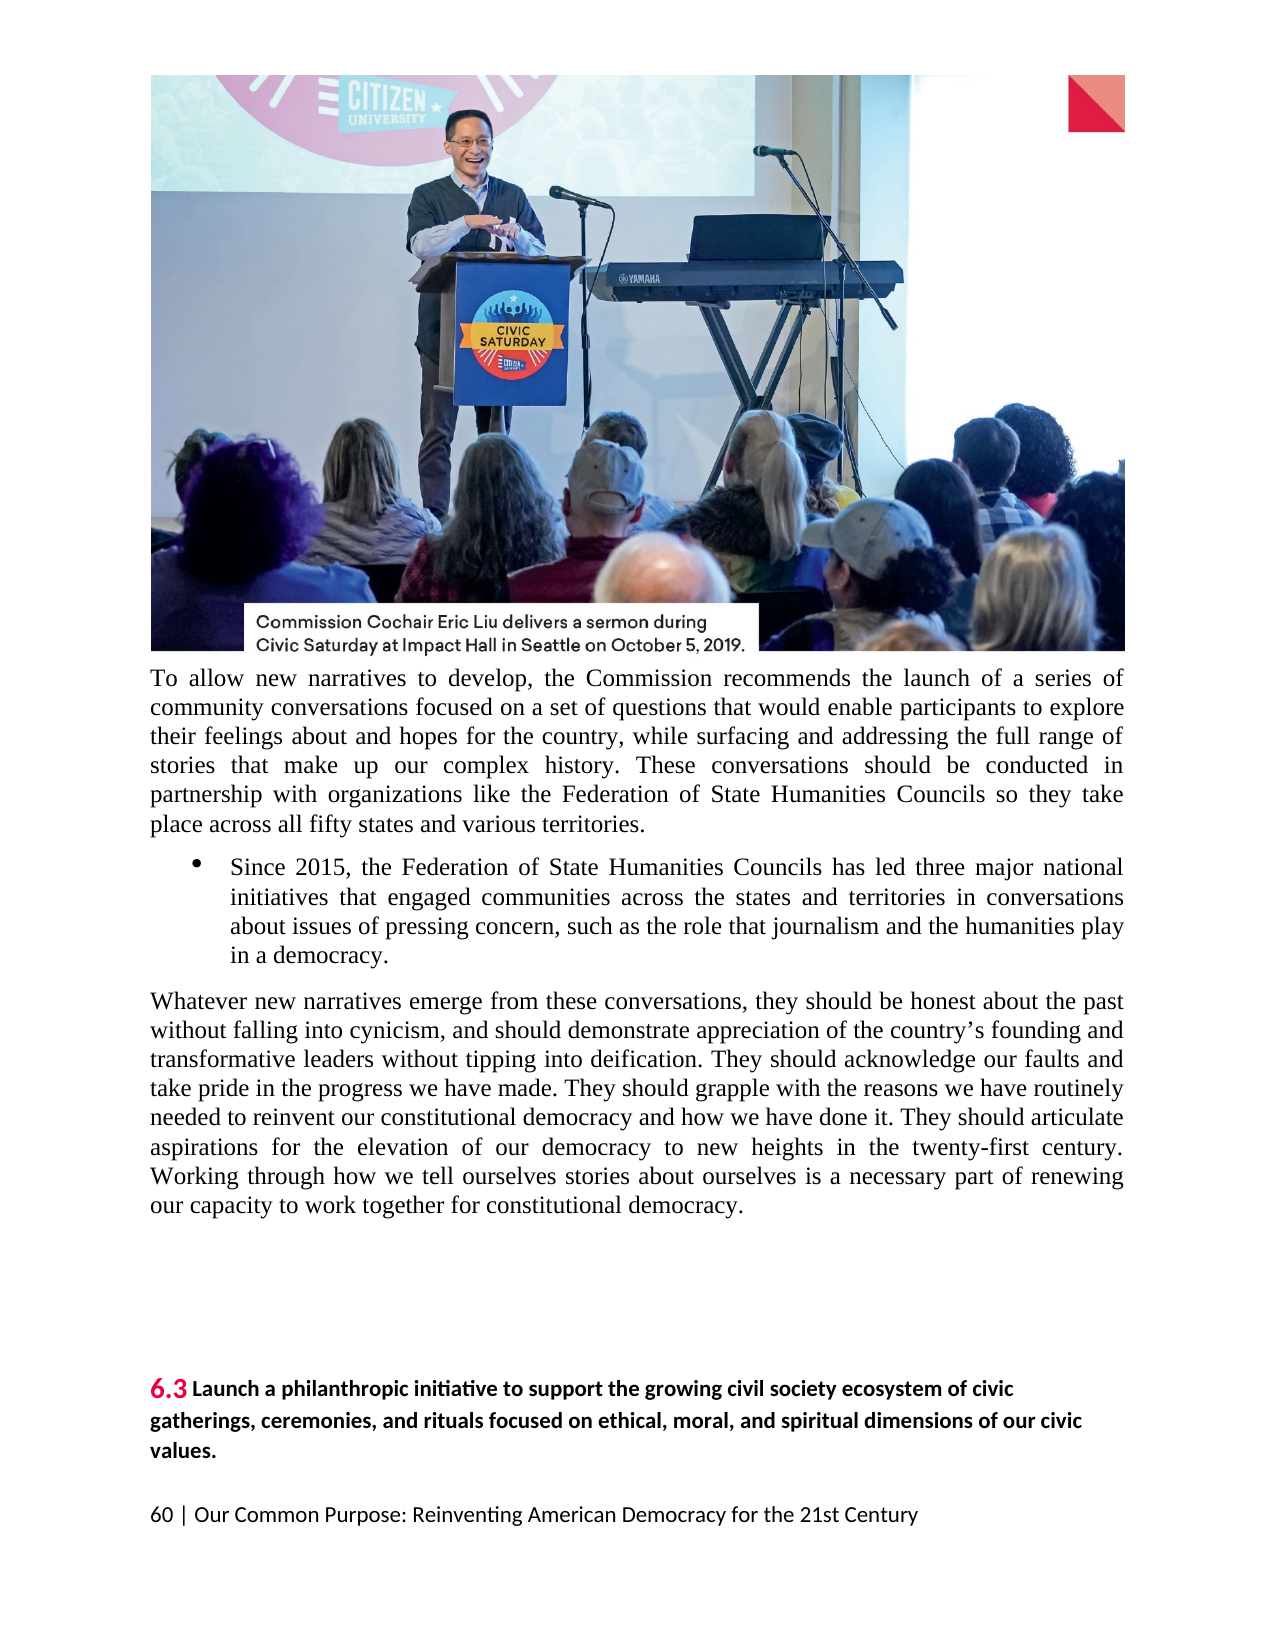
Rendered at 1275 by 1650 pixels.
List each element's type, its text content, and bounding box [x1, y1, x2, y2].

text Whatever new narratives emerge from these conversations, they should be honest about the past without falling into cynicism, and should demonstrate appreciation of the country’s founding and transformative leaders without tipping into deification. They should acknowledge our faults and take pride in the progress we have made. They should grapple with the reasons we have routinely needed to reinvent our constitutional democracy and how we have done it. They should articulate aspirations for the elevation of our democracy to new heights in the twenty-first century. Working through how we tell ourselves stories about ourselves is a necessary part of renewing our capacity to work together for constitutional democracy. [150, 985, 1125, 1219]
text To allow new narratives to develop, the Commission recommends the launch of a series of community conversations focused on a set of questions that would enable participants to explore their feelings about and hopes for the country, while surfacing and addressing the full range of stories that make up our complex history. These conversations should be conducted in partnership with organizations like the Federation of State Humanities Councils so they take place across all fifty states and various territories. [150, 75, 1125, 837]
text 6.3 Launch a philanthropic initiative to support the growing civil society ecosystem of civic gatherings, ceremonies, and rituals focused on ethical, moral, and spiritual dimensions of our civic values. [150, 1370, 1125, 1464]
list Since 2015, the Federation of State Humanities Councils has led three major national initiatives that engaged communities across the states and territories in conversations about issues of pressing concern, such as the role that journalism and the humanities play in a democracy. [192, 852, 1125, 969]
